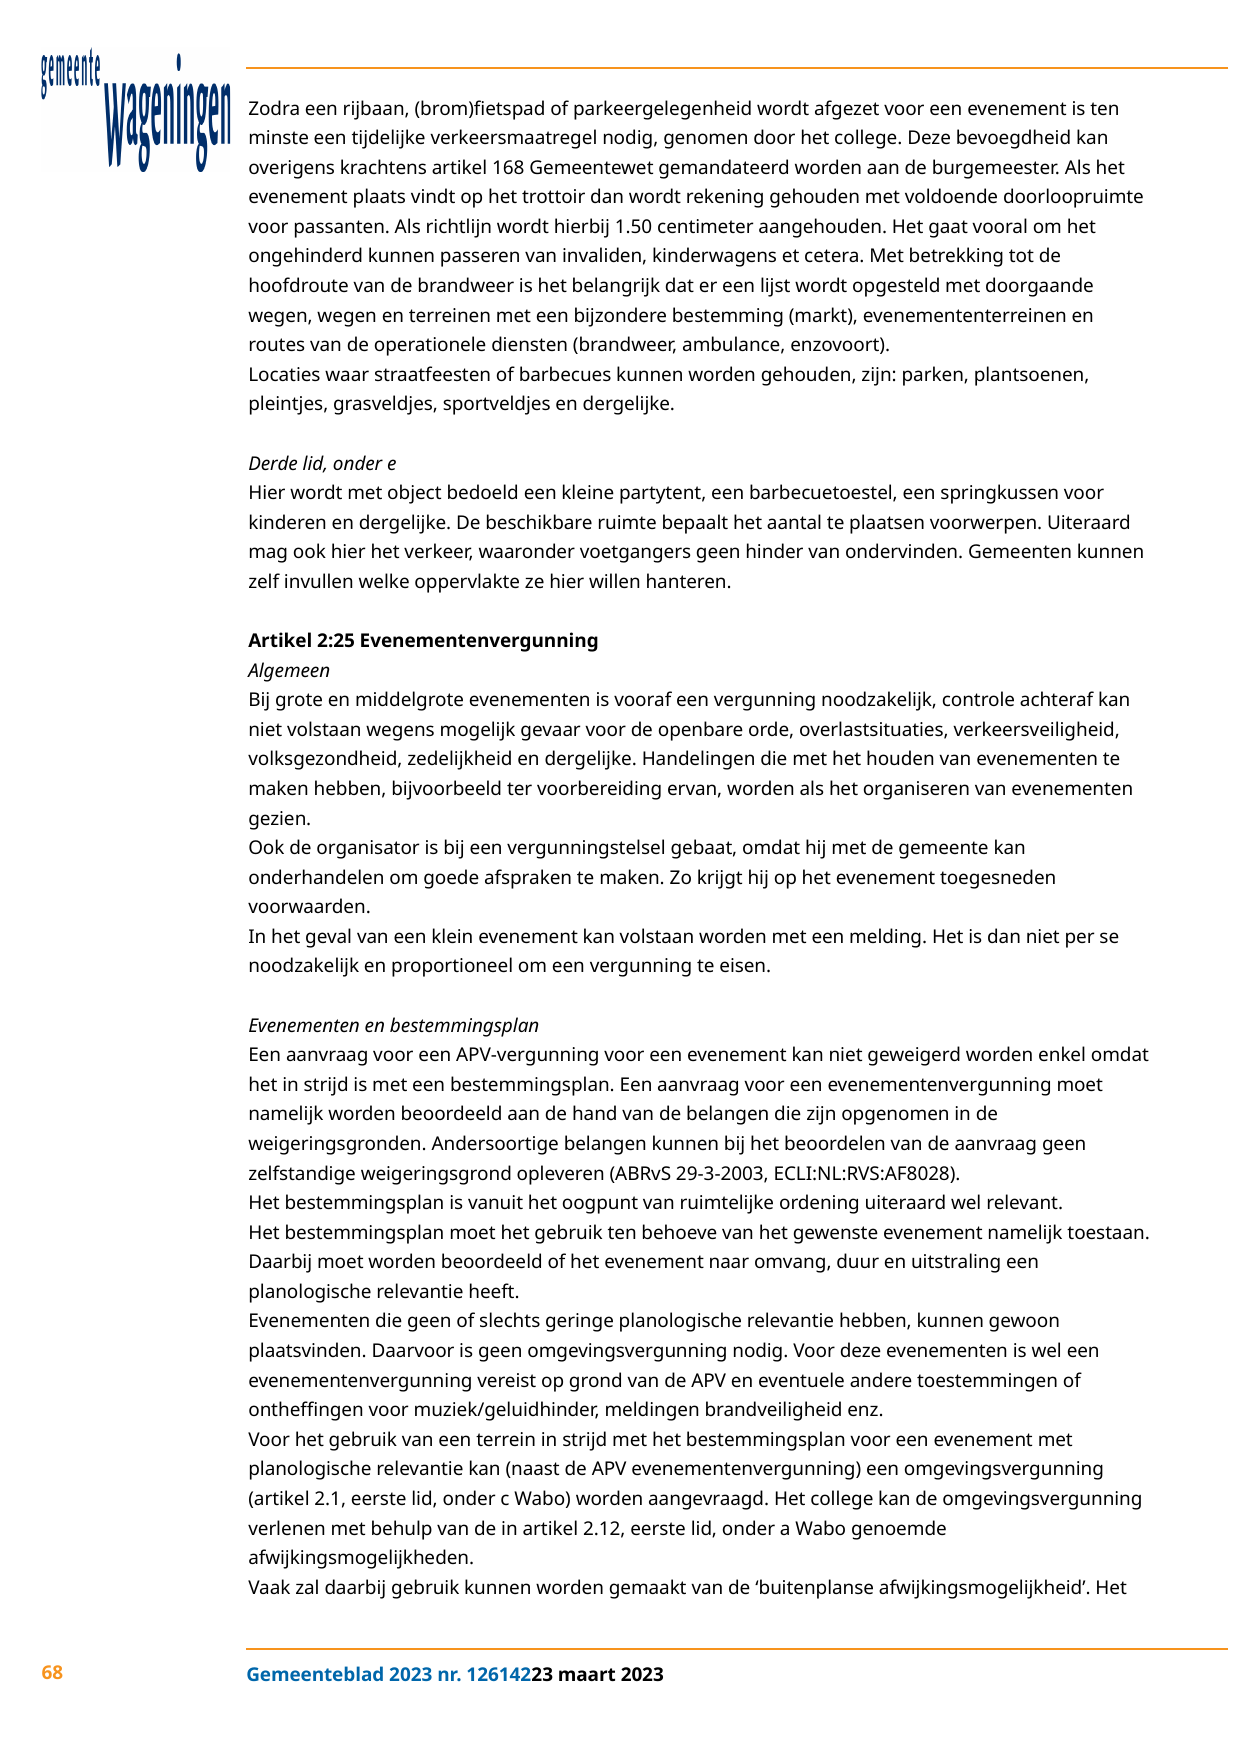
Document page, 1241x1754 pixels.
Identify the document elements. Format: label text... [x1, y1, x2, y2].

text Een aanvraag voor een APV-vergunning voor een evenement kan niet geweigerd worden enkel omdat het in strijd is met een bestemmingsplan. Een aanvraag voor een evenementenvergunning moet namelijk worden beoordeeld aan de hand van de belangen die zijn opgenomen in de weigeringsgronden. Andersoortige belangen kunnen bij het beoordelen van de aanvraag geen zelfstandige weigeringsgrond opleveren (ABRvS 29-3-2003, ECLI:NL:RVS:AF8028). [248, 1041, 1152, 1186]
text Vaak zal daarbij gebruik kunnen worden gemaakt van de ‘buitenplanse afwijkingsmogelijkheid’. Het [248, 1574, 1152, 1600]
text Artikel 2:25 Evenementenvergunning [248, 627, 1152, 653]
text Evenementen die geen of slechts geringe planologische relevantie hebben, kunnen gewoon plaatsvinden. Daarvoor is geen omgevingsvergunning nodig. Voor deze evenementen is wel een evenementenvergunning vereist op grond van de APV en eventuele andere toestemmingen of ontheffingen voor muziek/geluidhinder, meldingen brandveiligheid enz. [248, 1308, 1152, 1422]
text Hier wordt met object bedoeld een kleine partytent, een barbecuetoestel, een springkussen voor kinderen en dergelijke. De beschikbare ruimte bepaalt het aantal te plaatsen voorwerpen. Uiteraard mag ook hier het verkeer, waaronder voetgangers geen hinder van ondervinden. Gemeenten kunnen zelf invullen welke oppervlakte ze hier willen hanteren. [248, 479, 1152, 594]
text Voor het gebruik van een terrein in strijd met het bestemmingsplan voor een evenement met planologische relevantie kan (naast de APV evenementenvergunning) een omgevingsvergunning (artikel 2.1, eerste lid, onder c Wabo) worden aangevraagd. Het college kan de omgevingsvergunning verlenen met behulp van de in artikel 2.12, eerste lid, onder a Wabo genoemde afwijkingsmogelijkheden. [248, 1426, 1152, 1570]
text Derde lid, onder e [248, 450, 1152, 476]
text Algemeen [248, 657, 1152, 683]
text Het bestemmingsplan is vanuit het oogpunt van ruimtelijke ordening uiteraard wel relevant. [248, 1189, 1152, 1215]
text Evenementen en bestemmingsplan [248, 1012, 1152, 1038]
text In het geval van een klein evenement kan volstaan worden met een melding. Het is dan niet per se noodzakelijk en proportioneel om een vergunning te eisen. [248, 923, 1152, 978]
text Bij grote en middelgrote evenementen is vooraf een vergunning noodzakelijk, controle achteraf kan niet volstaan wegens mogelijk gevaar voor de openbare orde, overlastsituaties, verkeersveiligheid, volksgezondheid, zedelijkheid en dergelijke. Handelingen die met het houden van evenementen te maken hebben, bijvoorbeeld ter voorbereiding ervan, worden als het organiseren van evenementen gezien. [248, 686, 1152, 831]
text Locaties waar straatfeesten of barbecues kunnen worden gehouden, zijn: parken, plantsoenen, pleintjes, grasveldjes, sportveldjes en dergelijke. [248, 361, 1152, 416]
picture [41, 47, 231, 172]
text Zodra een rijbaan, (brom)fietspad of parkeergelegenheid wordt afgezet voor een evenement is ten minste een tijdelijke verkeersmaatregel nodig, genomen door het college. Deze bevoegdheid kan overigens krachtens artikel 168 Gemeentewet gemandateerd worden aan de burgemeester. Als het evenement plaats vindt op het trottoir dan wordt rekening gehouden met voldoende doorloopruimte voor passanten. Als richtlijn wordt hierbij 1.50 centimeter aangehouden. Het gaat vooral om het ongehinderd kunnen passeren van invaliden, kinderwagens et cetera. Met betrekking tot de hoofdroute van de brandweer is het belangrijk dat er een lijst wordt opgesteld met doorgaande wegen, wegen en terreinen met een bijzondere bestemming (markt), evenemententerreinen en routes van de operationele diensten (brandweer, ambulance, enzovoort). [248, 95, 1152, 357]
text Ook de organisator is bij een vergunningstelsel gebaat, omdat hij met de gemeente kan onderhandelen om goede afspraken te maken. Zo krijgt hij op het evenement toegesneden voorwaarden. [248, 834, 1152, 919]
text Het bestemmingsplan moet het gebruik ten behoeve van het gewenste evenement namelijk toestaan. Daarbij moet worden beoordeeld of het evenement naar omvang, duur en uitstraling een planologische relevantie heeft. [248, 1219, 1152, 1304]
